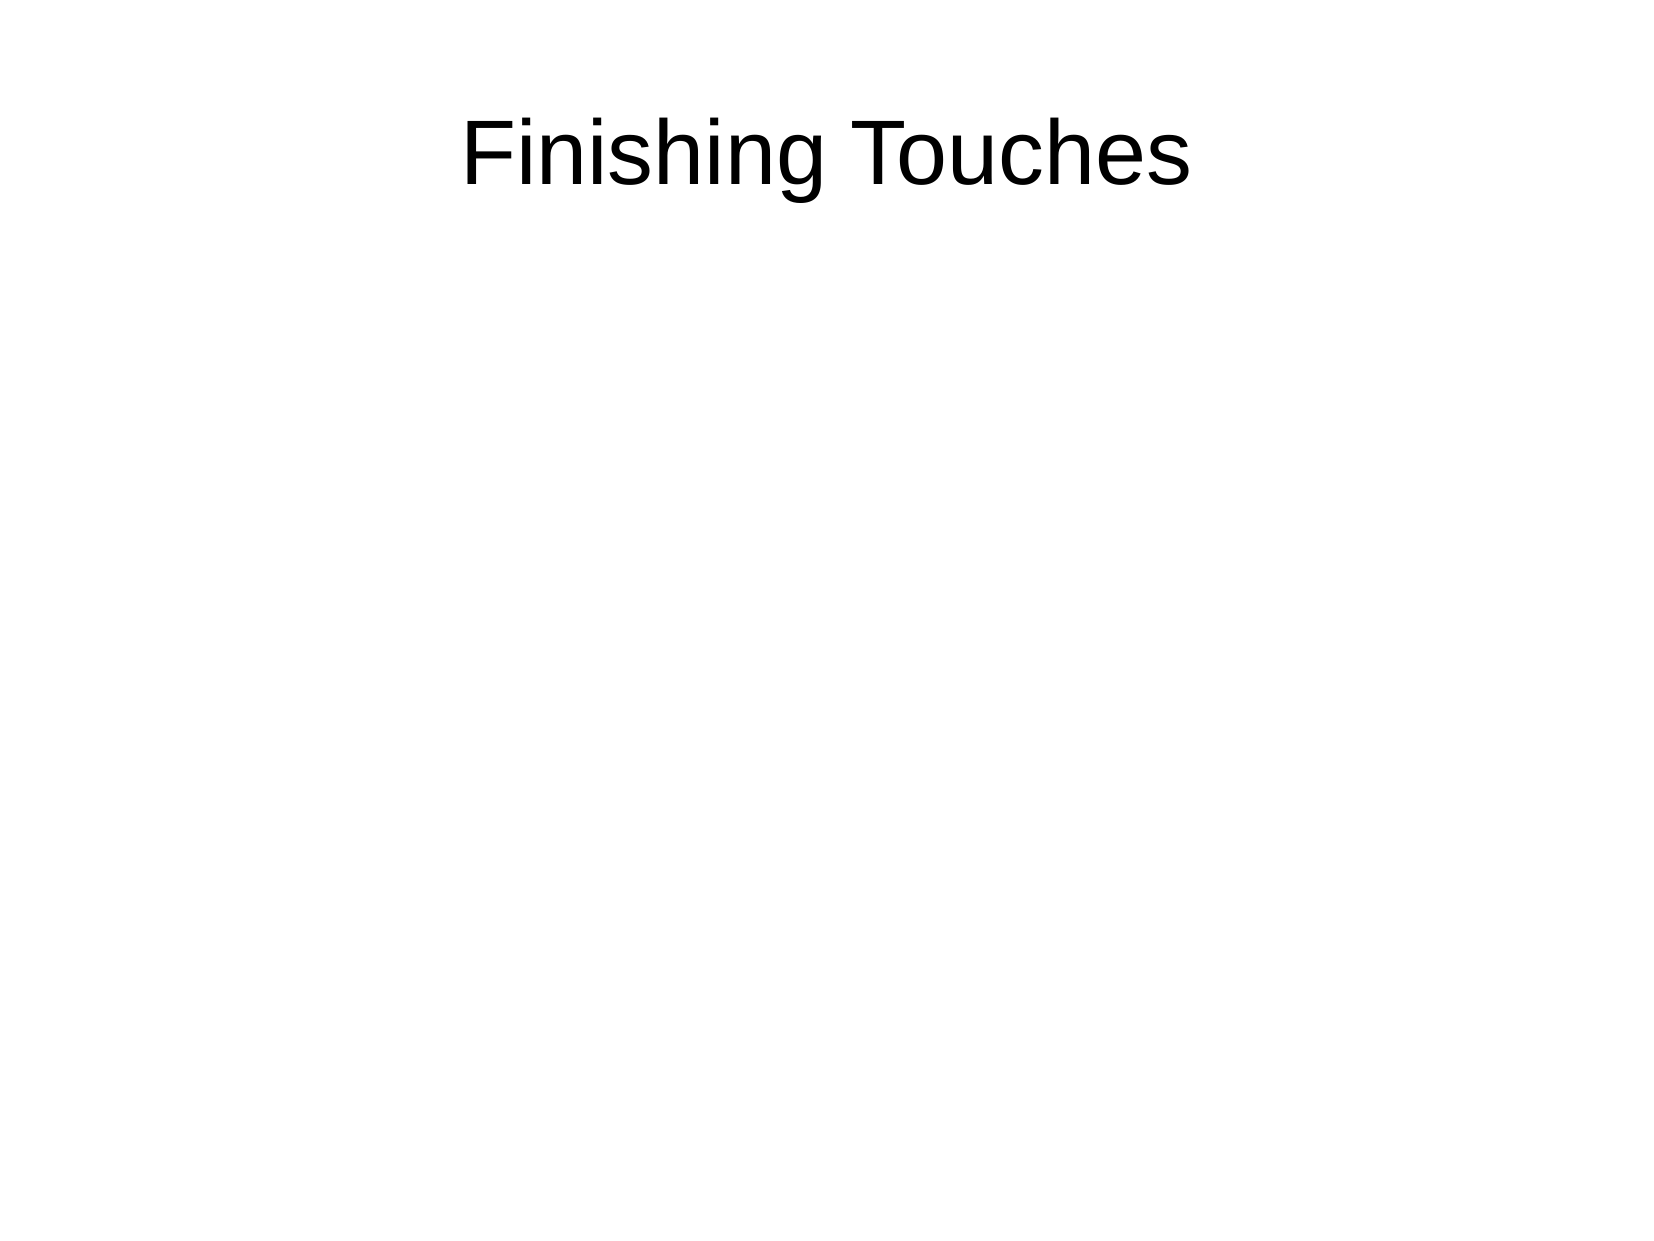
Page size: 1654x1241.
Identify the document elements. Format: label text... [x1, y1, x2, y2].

title Finishing Touches [82, 49, 1571, 257]
